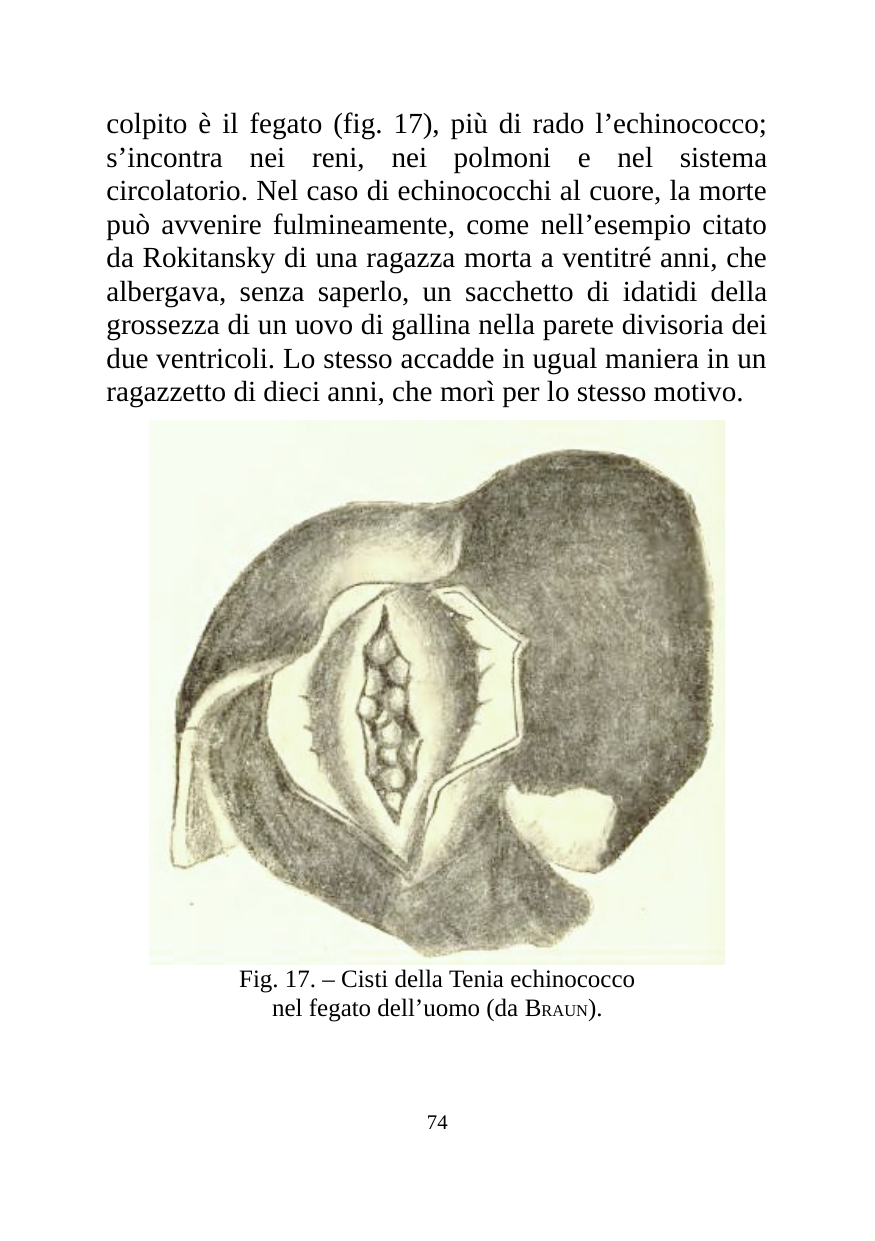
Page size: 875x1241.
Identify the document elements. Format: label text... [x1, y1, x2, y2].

text colpito è il fegato (fig. 17), più di rado l’echinococco; s’incontra nei reni, nei polmoni e nel sistema circolatorio. Nel caso di echinococchi al cuore, la morte può avvenire fulmineamente, come nell’esempio citato da Rokitansky di una ragazza morta a ventitré anni, che albergava, senza saperlo, un sacchetto di idatidi della grossezza di un uovo di gallina nella parete divisoria dei due ventricoli. Lo stesso accadde in ugual maniera in un ragazzetto di dieci anni, che morì per lo stesso motivo. [106, 106, 768, 408]
text Fig. 17. – Cisti della Tenia echinococco nel fegato dell’uomo (da Braun). [149, 965, 725, 1022]
picture [148, 420, 726, 965]
